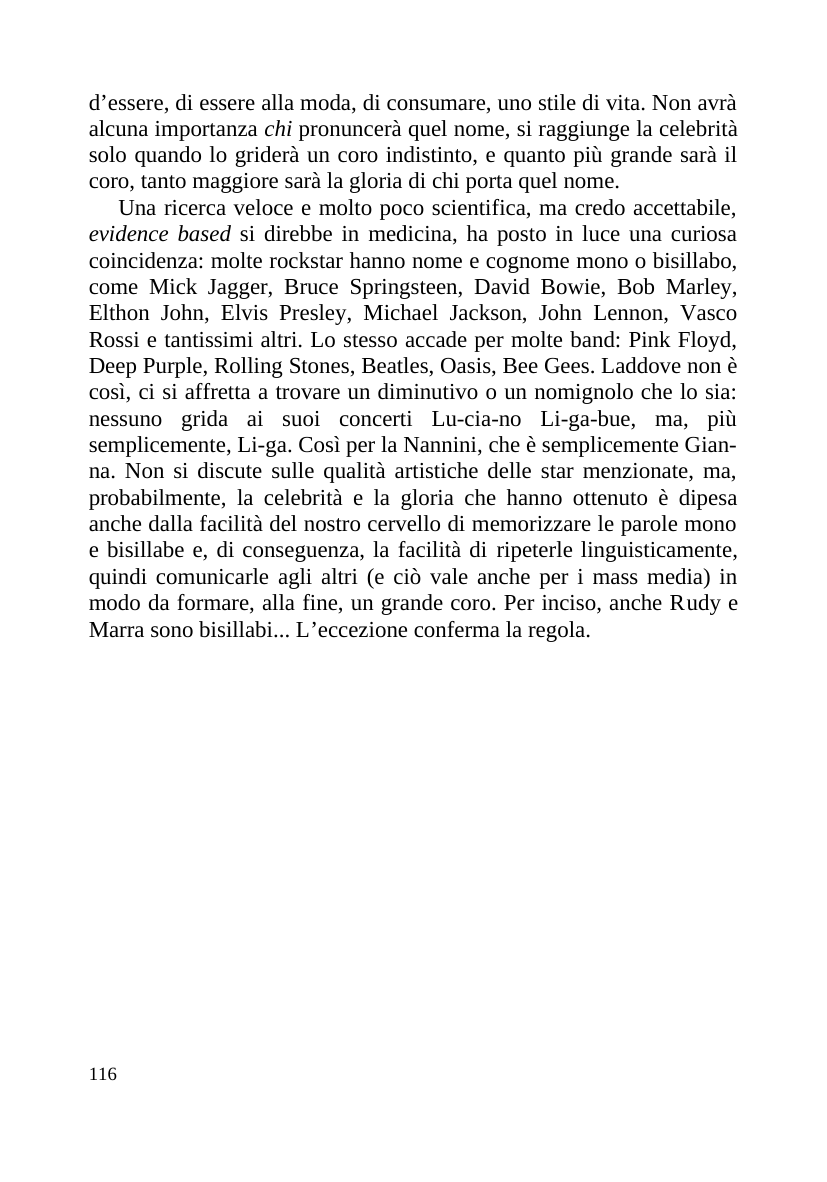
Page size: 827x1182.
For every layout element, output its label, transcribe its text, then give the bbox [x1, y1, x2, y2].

text d’essere, di essere alla moda, di consumare, uno stile di vita. Non avrà alcuna importanza chi pronuncerà quel nome, si raggiunge la celebrità solo quando lo griderà un coro indistinto, e quanto più grande sarà il coro, tanto maggiore sarà la gloria di chi porta quel nome. [88, 88, 738, 194]
text Una ricerca veloce e molto poco scientifica, ma credo accettabile, evidence based si direbbe in medicina, ha posto in luce una curiosa coincidenza: molte rockstar hanno nome e cognome mono o bisillabo, come Mick Jagger, Bruce Springsteen, David Bowie, Bob Marley, Elthon John, Elvis Presley, Michael Jackson, John Lennon, Vasco Rossi e tantissimi altri. Lo stesso accade per molte band: Pink Floyd, Deep Purple, Rolling Stones, Beatles, Oasis, Bee Gees. Laddove non è così, ci si affretta a trovare un diminutivo o un nomignolo che lo sia: nessuno grida ai suoi concerti Lu-cia-no Li-ga-bue, ma, più semplicemente, Li-ga. Così per la Nannini, che è semplicemente Gian-na. Non si discute sulle qualità artistiche delle star menzionate, ma, probabilmente, la celebrità e la gloria che hanno ottenuto è dipesa anche dalla facilità del nostro cervello di memorizzare le parole mono e bisillabe e, di conseguenza, la facilità di ripeterle linguisticamente, quindi comunicarle agli altri (e ciò vale anche per i mass media) in modo da formare, alla fine, un grande coro. Per inciso, anche Rudy e Marra sono bisillabi... L’eccezione conferma la regola. [88, 194, 738, 642]
